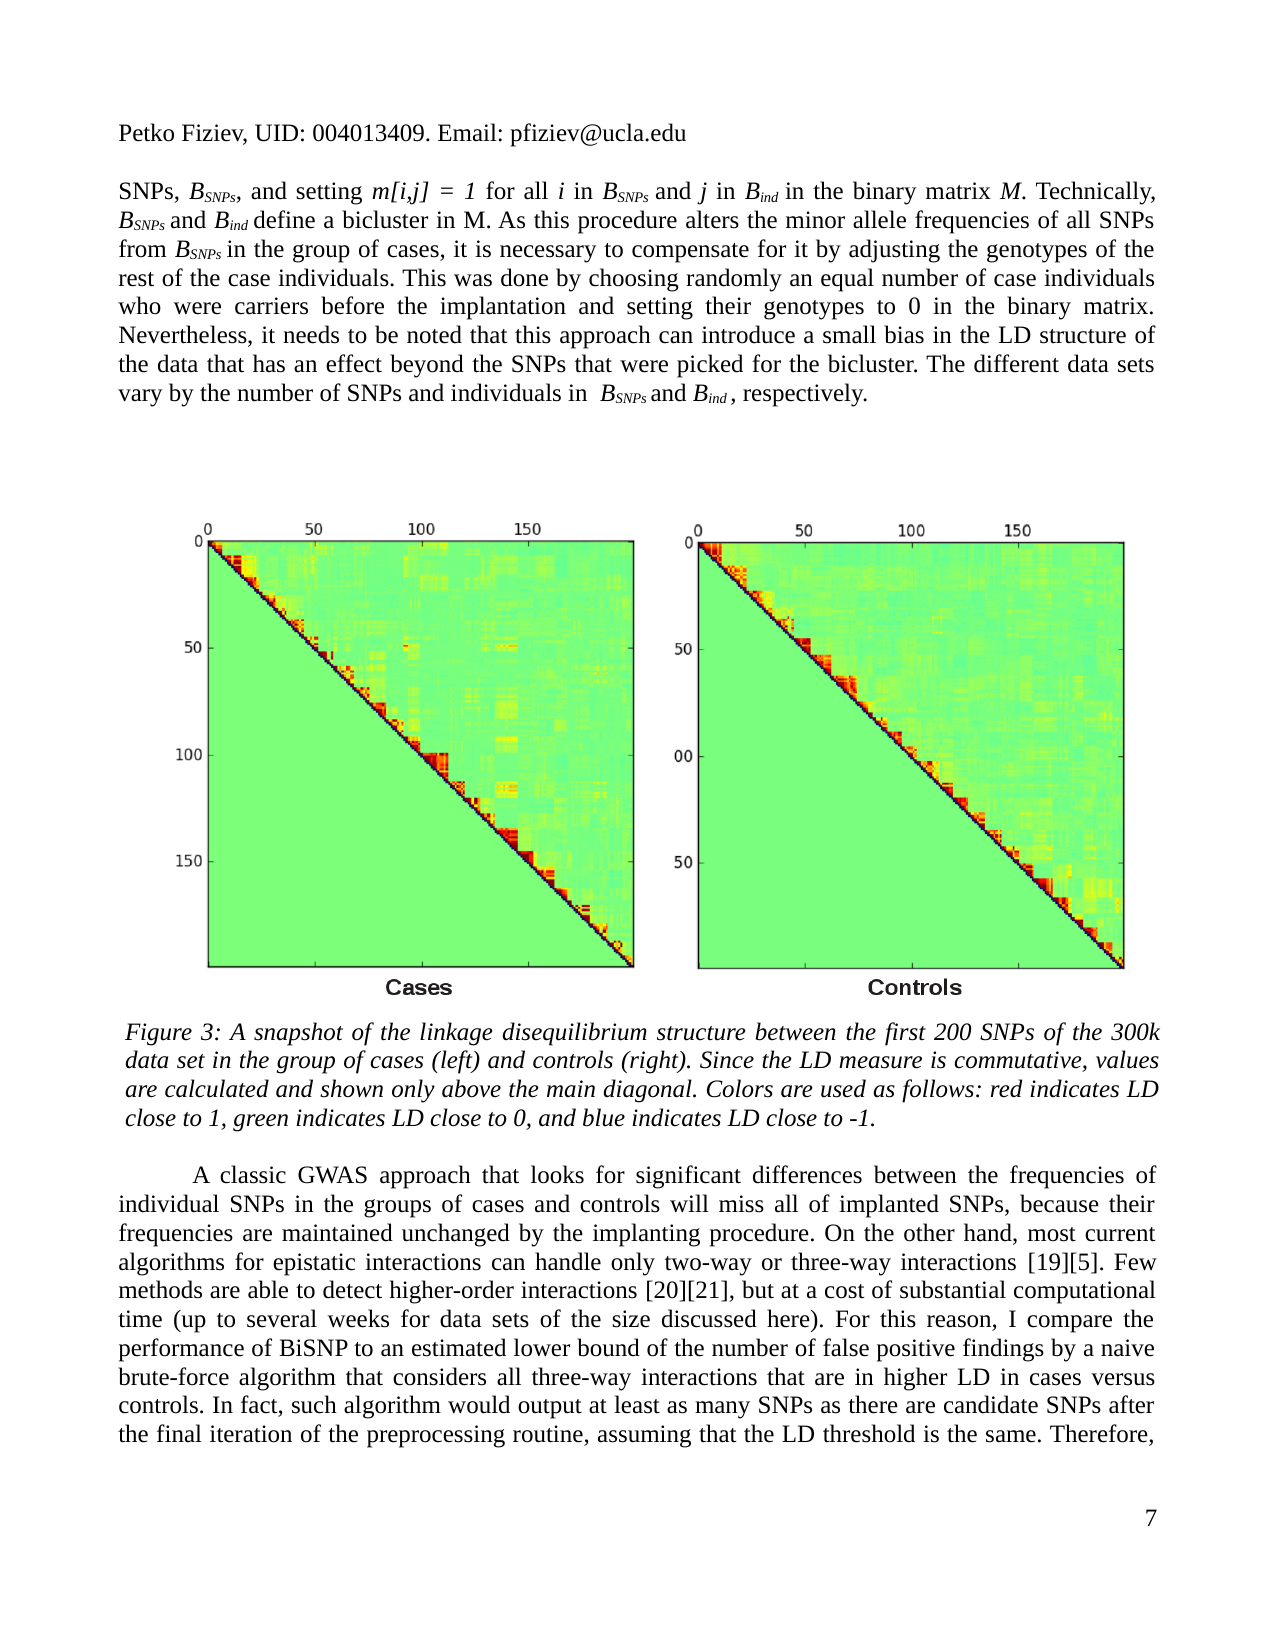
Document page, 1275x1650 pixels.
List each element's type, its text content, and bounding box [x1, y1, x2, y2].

text Figure 3: A snapshot of the linkage disequilibrium structure between the first 200 SNPs of the 300k data set in the group of cases (left) and controls (right). Since the LD measure is commutative, values are calculated and shown only above the main diagonal. Colors are used as follows: red indicates LD close to 1, green indicates LD close to 0, and blue indicates LD close to -1. [125, 1017, 1163, 1132]
text SNPs, BSNPs, and setting m[i,j] = 1 for all i in BSNPs and j in Bind in the binary matrix M. Technically, BSNPs and Bind define a bicluster in M. As this procedure alters the minor allele frequencies of all SNPs from BSNPs in the group of cases, it is necessary to compensate for it by adjusting the genotypes of the rest of the case individuals. This was done by choosing randomly an equal number of case individuals who were carriers before the implantation and setting their genotypes to 0 in the binary matrix. Nevertheless, it needs to be noted that this approach can introduce a small bias in the LD structure of the data that has an effect beyond the SNPs that were picked for the bicluster. The different data sets vary by the number of SNPs and individuals in BSNPs and Bind , respectively. [118, 176, 1157, 406]
picture [125, 466, 1164, 1017]
text A classic GWAS approach that looks for significant differences between the frequencies of individual SNPs in the groups of cases and controls will miss all of implanted SNPs, because their frequencies are maintained unchanged by the implanting procedure. On the other hand, most current algorithms for epistatic interactions can handle only two-way or three-way interactions [19][5]. Few methods are able to detect higher-order interactions [20][21], but at a cost of substantial computational time (up to several weeks for data sets of the size discussed here). For this reason, I compare the performance of BiSNP to an estimated lower bound of the number of false positive findings by a naive brute-force algorithm that considers all three-way interactions that are in higher LD in cases versus controls. In fact, such algorithm would output at least as many SNPs as there are candidate SNPs after the final iteration of the preprocessing routine, assuming that the LD threshold is the same. Therefore, [118, 1161, 1157, 1448]
